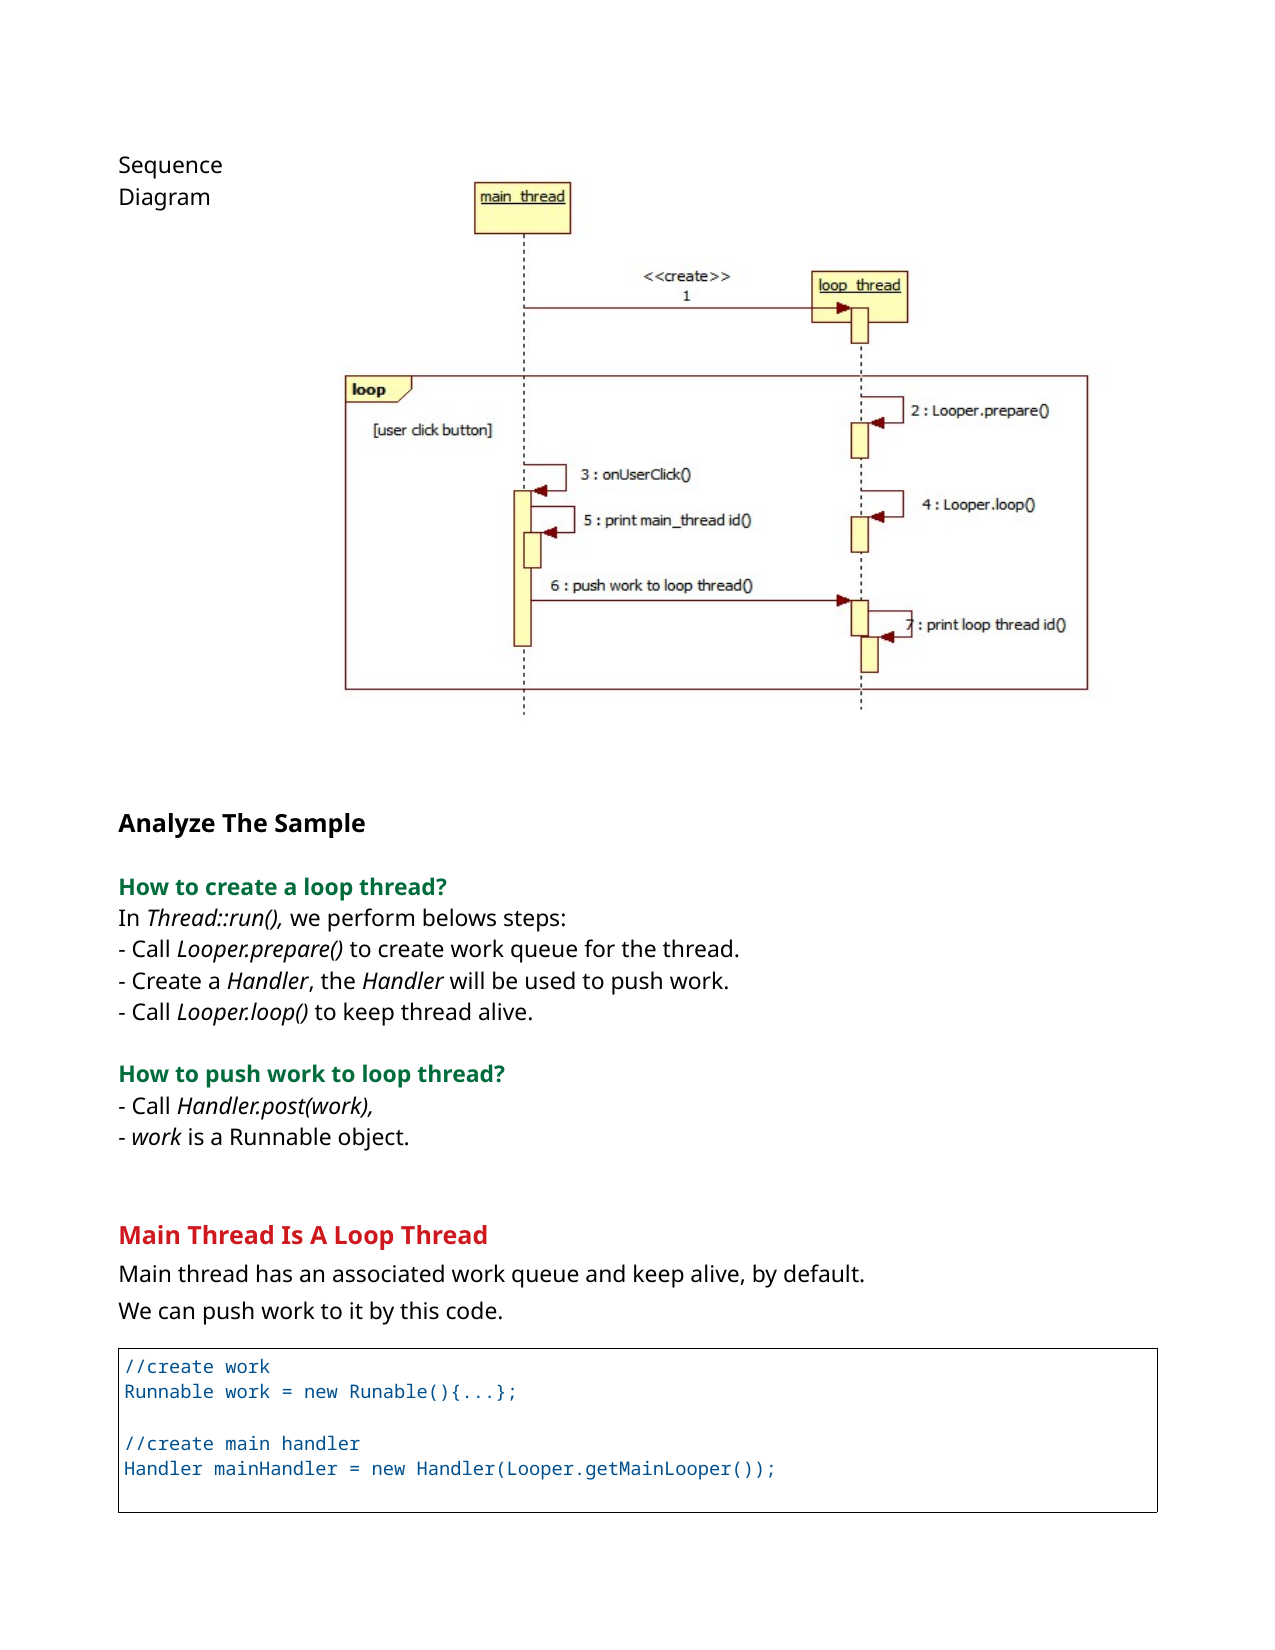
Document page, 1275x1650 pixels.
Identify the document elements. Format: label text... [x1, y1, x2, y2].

text How to push work to loop thread? [118, 1058, 1157, 1090]
table_header //create work Runnable work = new Runable(){...}; //create main handler Handler mainHandler = new Handler(Looper.getMainLooper()); [119, 1349, 1157, 1512]
picture [317, 156, 1115, 741]
text Main Thread Is A Loop Thread Main thread has an associated work queue and keep alive, by default. We can push work to it by this code. [118, 1217, 1157, 1327]
text - Create a Handler, the Handler will be used to push work. [118, 965, 1157, 996]
text In Thread::run(), we perform belows steps: [118, 902, 1157, 933]
text - Call Handler.post(work), - work is a Runnable object. [118, 1090, 1157, 1152]
text - Call Looper.loop() to keep thread alive. [118, 996, 1157, 1027]
text Analyze The Sample [118, 806, 1157, 840]
text Sequence Diagram [118, 149, 1157, 212]
text - Call Looper.prepare() to create work queue for the thread. [118, 933, 1157, 965]
text How to create a loop thread? [118, 871, 1157, 902]
